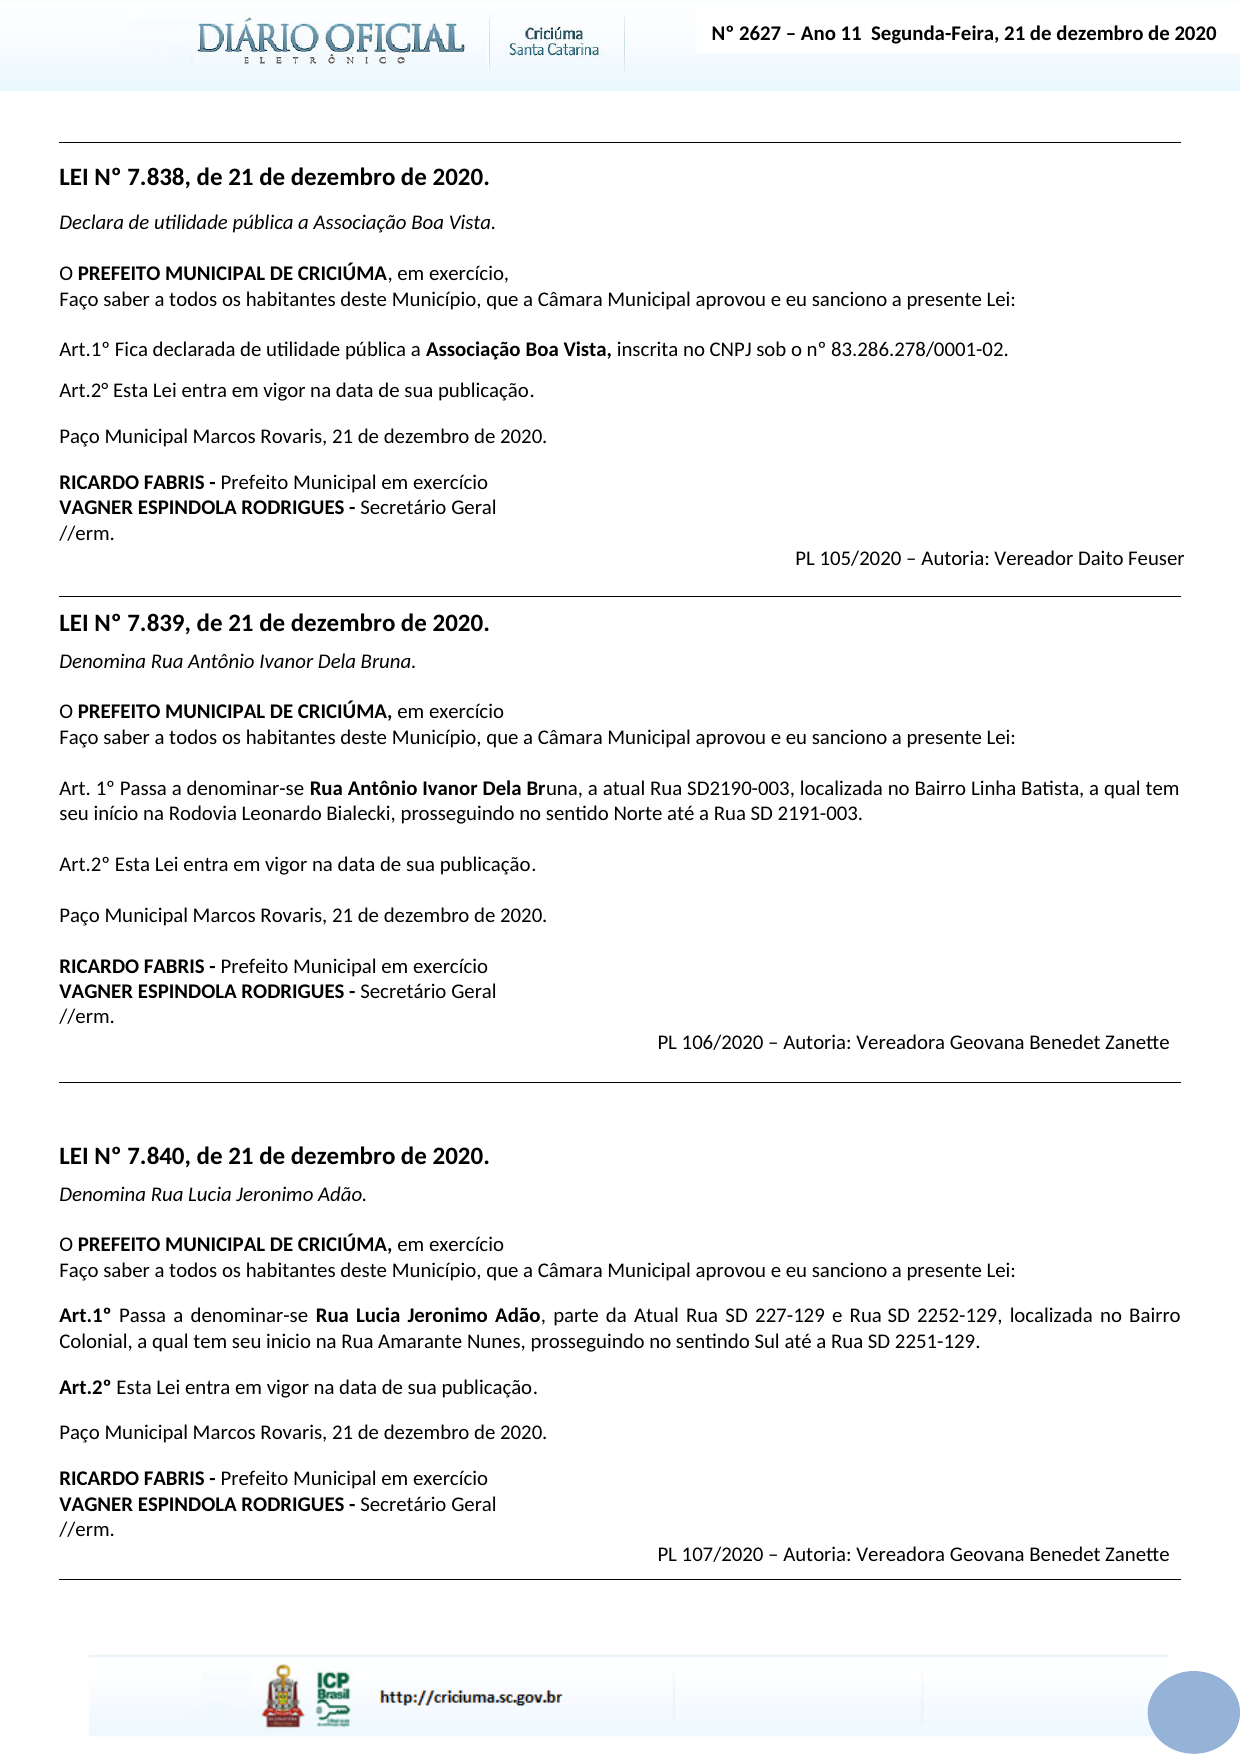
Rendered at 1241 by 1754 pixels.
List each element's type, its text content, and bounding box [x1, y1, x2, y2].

table_header PL 107/2020 – Autoria: Vereadora Geovana Benedet Zanette [100, 1542, 1181, 1567]
text Faço saber a todos os habitantes deste Município, que a Câmara Municipal aprovou e eu sanciono a presente Lei: [59, 1257, 1181, 1282]
text Faço saber a todos os habitantes deste Município, que a Câmara Municipal aprovou e eu sanciono a presente Lei: [59, 724, 1181, 749]
table_header PL 106/2020 – Autoria: Vereadora Geovana Benedet Zanette [100, 1029, 1181, 1054]
table_header PL 105/2020 – Autoria: Vereador Daito Feuser [100, 545, 1196, 571]
text RICARDO FABRIS - Prefeito Municipal em exercício [59, 953, 1181, 978]
text //erm. [59, 1004, 1181, 1029]
text O PREFEITO MUNICIPAL DE CRICIÚMA, em exercício [59, 699, 1181, 724]
text //erm. [59, 520, 1181, 545]
text RICARDO FABRIS - Prefeito Municipal em exercício [59, 1465, 1181, 1491]
text VAGNER ESPINDOLA RODRIGUES - Secretário Geral [59, 978, 1181, 1004]
text RICARDO FABRIS - Prefeito Municipal em exercício [59, 469, 1181, 494]
text Art.2° Esta Lei entra em vigor na data de sua publicação. [59, 377, 1181, 403]
text Art.2º Esta Lei entra em vigor na data de sua publicação. [59, 851, 1181, 877]
text Art.1º Fica declarada de utilidade pública a Associação Boa Vista, inscrita no CNPJ sob o nº 83.286.278/0001-02. [59, 337, 1181, 362]
text Declara de utilidade pública a Associação Boa Vista. [59, 209, 1181, 235]
text VAGNER ESPINDOLA RODRIGUES - Secretário Geral [59, 1491, 1181, 1516]
text Faço saber a todos os habitantes deste Município, que a Câmara Municipal aprovou e eu sanciono a presente Lei: [59, 286, 1181, 311]
text Art. 1º Passa a denominar-se Rua Antônio Ivanor Dela Bruna, a atual Rua SD2190-003, localizada no Bairro Linha Batista, a qual tem seu início na Rodovia Leonardo Bialecki, prosseguindo no sentido Norte até a Rua SD 2191-003. [59, 775, 1181, 826]
text LEI Nº 7.839, de 21 de dezembro de 2020. [59, 607, 1181, 637]
text Art.1º Passa a denominar-se Rua Lucia Jeronimo Adão, parte da Atual Rua SD 227-129 e Rua SD 2252-129, localizada no Bairro Colonial, a qual tem seu inicio na Rua Amarante Nunes, prosseguindo no sentindo Sul até a Rua SD 2251-129. [59, 1303, 1181, 1353]
text VAGNER ESPINDOLA RODRIGUES - Secretário Geral [59, 494, 1181, 520]
text LEI Nº 7.838, de 21 de dezembro de 2020. [59, 161, 1181, 191]
text O PREFEITO MUNICIPAL DE CRICIÚMA, em exercício [59, 1232, 1181, 1257]
text O PREFEITO MUNICIPAL DE CRICIÚMA, em exercício, [59, 260, 1181, 286]
text Paço Municipal Marcos Rovaris, 21 de dezembro de 2020. [59, 1419, 1181, 1445]
text Paço Municipal Marcos Rovaris, 21 de dezembro de 2020. [59, 902, 1181, 927]
text Art.2º Esta Lei entra em vigor na data de sua publicação. [59, 1374, 1181, 1399]
text //erm. [59, 1516, 1181, 1542]
text LEI Nº 7.840, de 21 de dezembro de 2020. [59, 1140, 1181, 1170]
text Denomina Rua Lucia Jeronimo Adão. [59, 1181, 1181, 1206]
text Denomina Rua Antônio Ivanor Dela Bruna. [59, 648, 1181, 673]
text Paço Municipal Marcos Rovaris, 21 de dezembro de 2020. [59, 423, 1181, 448]
